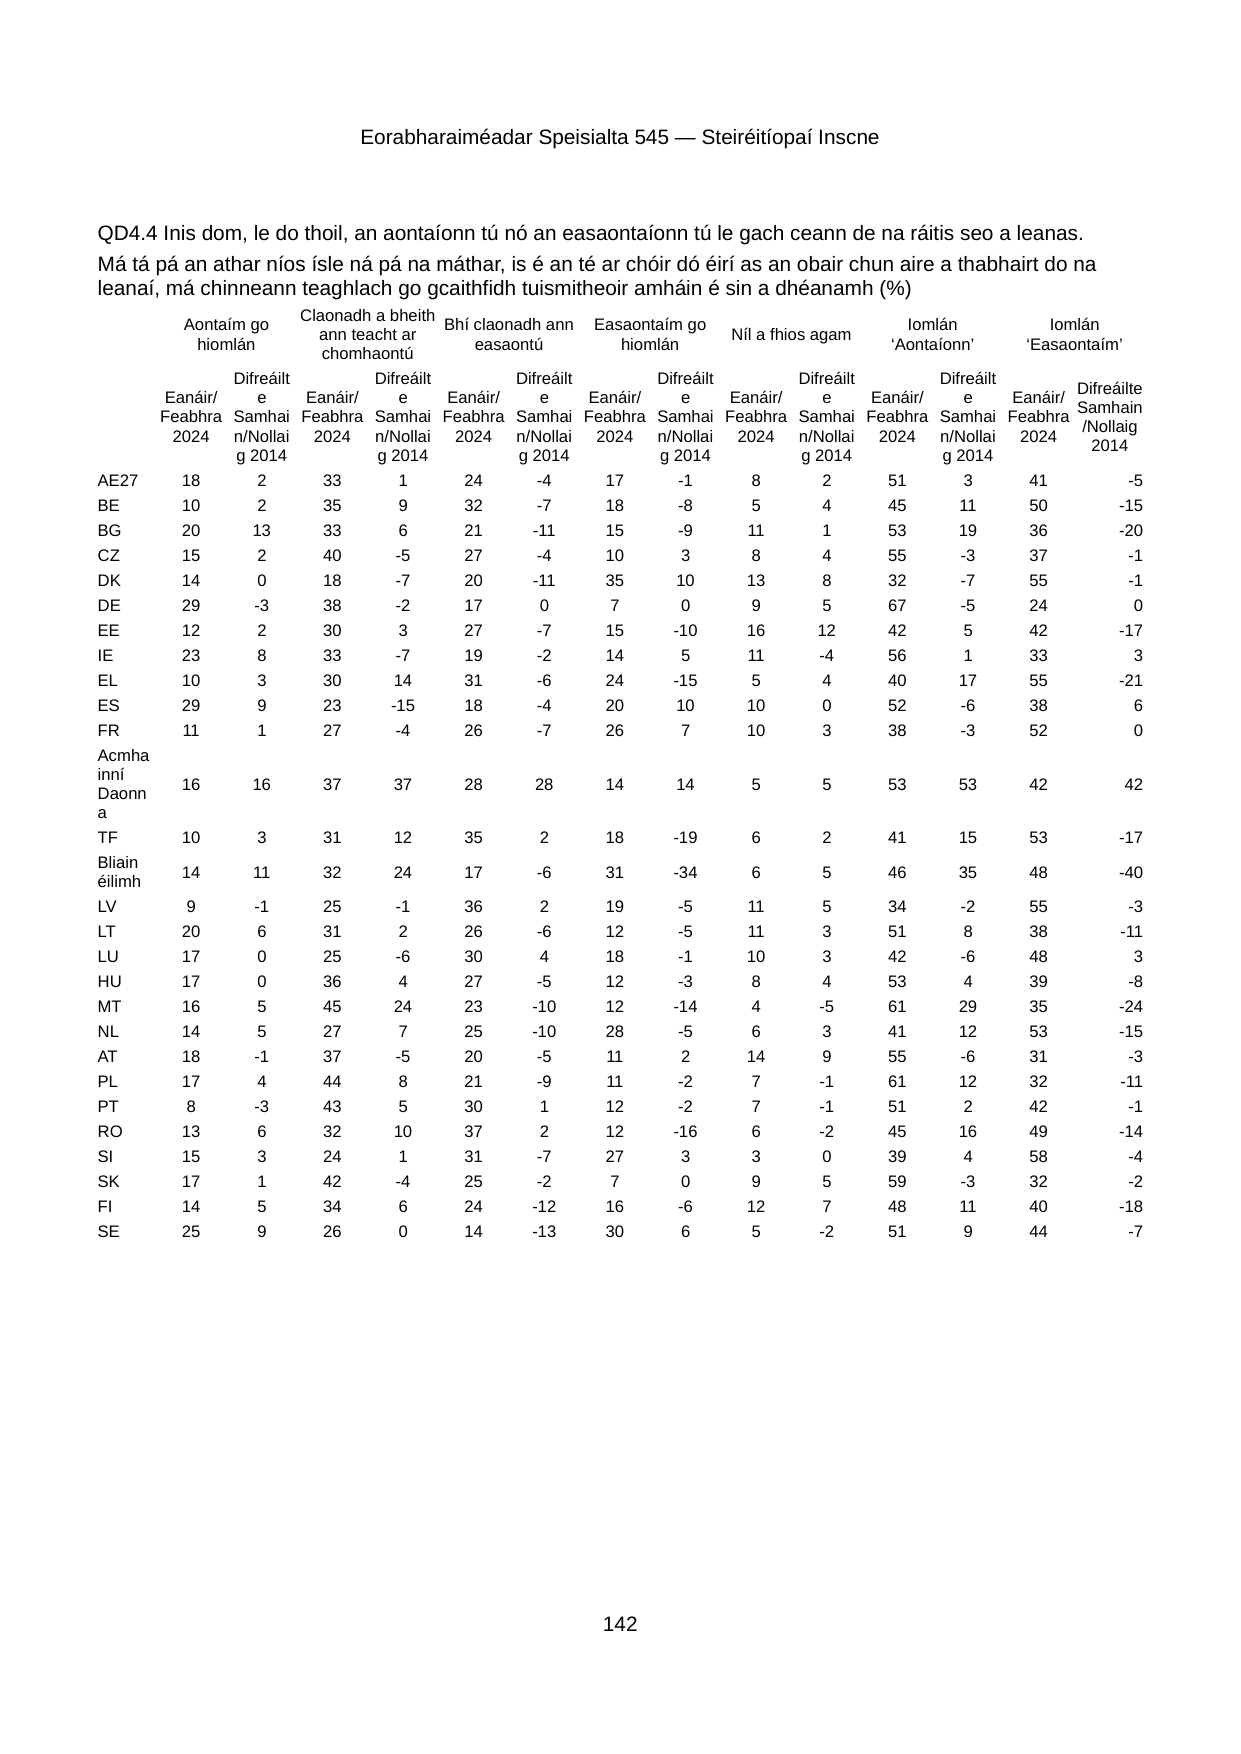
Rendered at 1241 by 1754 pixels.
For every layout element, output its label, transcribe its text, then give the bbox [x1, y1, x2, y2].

table_cell 45 [862, 493, 932, 518]
table_cell 4 [791, 493, 862, 518]
table_cell 4 [721, 994, 791, 1019]
table_cell 29 [156, 693, 226, 718]
table_cell 10 [156, 825, 226, 850]
table_cell 38 [297, 593, 367, 618]
table_cell Easaontaím go hiomlán [579, 303, 721, 366]
table_cell 0 [226, 969, 297, 994]
table_cell -4 [509, 693, 579, 718]
table_cell 17 [438, 850, 509, 894]
table_cell 27 [438, 618, 509, 643]
table_cell 44 [1003, 1219, 1074, 1244]
table_cell 7 [721, 1094, 791, 1119]
table_cell -11 [1074, 919, 1146, 944]
table_cell -24 [1074, 994, 1146, 1019]
table_cell 24 [438, 1194, 509, 1219]
table_cell 8 [933, 919, 1003, 944]
table_cell 8 [791, 568, 862, 593]
table_cell -18 [1074, 1194, 1146, 1219]
table_cell -2 [509, 1169, 579, 1194]
table_cell 12 [791, 618, 862, 643]
table_cell 28 [509, 743, 579, 825]
table_cell 5 [226, 1019, 297, 1044]
table_cell SK [95, 1169, 156, 1194]
table_cell -5 [791, 994, 862, 1019]
table_cell 40 [1003, 1194, 1074, 1219]
table_cell -2 [650, 1094, 721, 1119]
table_cell 0 [791, 1144, 862, 1169]
table_cell -7 [509, 493, 579, 518]
table_cell 8 [721, 969, 791, 994]
table_cell 26 [297, 1219, 367, 1244]
table_cell 8 [156, 1094, 226, 1119]
table_cell 52 [862, 693, 932, 718]
table_cell 11 [721, 919, 791, 944]
table_cell 19 [933, 518, 1003, 543]
table_cell -3 [933, 718, 1003, 743]
table_cell 15 [156, 1144, 226, 1169]
table_cell 8 [721, 468, 791, 493]
table_cell 14 [156, 1194, 226, 1219]
table_cell 4 [226, 1069, 297, 1094]
table_cell 2 [933, 1094, 1003, 1119]
table_cell -1 [226, 894, 297, 919]
table_cell 27 [438, 543, 509, 568]
table_cell 33 [1003, 643, 1074, 668]
table_cell Eanáir/Feabhra 2024 [438, 366, 509, 468]
table_cell -15 [1074, 1019, 1146, 1044]
table_cell -10 [509, 994, 579, 1019]
table_cell FI [95, 1194, 156, 1219]
table_cell 5 [721, 743, 791, 825]
table_cell 12 [721, 1194, 791, 1219]
table_cell -13 [509, 1219, 579, 1244]
table_cell -7 [933, 568, 1003, 593]
table_cell 18 [156, 468, 226, 493]
table_cell 13 [156, 1119, 226, 1144]
table_cell 38 [862, 718, 932, 743]
table_cell SE [95, 1219, 156, 1244]
table_cell 5 [791, 894, 862, 919]
table_cell 0 [368, 1219, 438, 1244]
table_cell 23 [156, 643, 226, 668]
table_cell 16 [933, 1119, 1003, 1144]
table_cell -3 [1074, 894, 1146, 919]
table_cell Difreáilte Samhain/Nollaig 2014 [509, 366, 579, 468]
table_cell PT [95, 1094, 156, 1119]
table_cell -3 [226, 593, 297, 618]
table_cell 25 [438, 1019, 509, 1044]
table_cell -2 [650, 1069, 721, 1094]
table_cell NL [95, 1019, 156, 1044]
table_cell -5 [650, 894, 721, 919]
table_cell -40 [1074, 850, 1146, 894]
table_cell 2 [368, 919, 438, 944]
table_cell 5 [721, 668, 791, 693]
table_cell -1 [1074, 543, 1146, 568]
table_cell -4 [509, 468, 579, 493]
table_cell -9 [650, 518, 721, 543]
table_cell 2 [226, 543, 297, 568]
table_cell 48 [862, 1194, 932, 1219]
table_cell 51 [862, 468, 932, 493]
table_cell 5 [791, 850, 862, 894]
table_cell 31 [579, 850, 650, 894]
table_cell 6 [721, 850, 791, 894]
table_cell -7 [1074, 1219, 1146, 1244]
table_cell 43 [297, 1094, 367, 1119]
table_cell 4 [933, 969, 1003, 994]
table_cell 16 [156, 994, 226, 1019]
table_cell 55 [1003, 568, 1074, 593]
table_cell 38 [1003, 693, 1074, 718]
table_cell 30 [297, 668, 367, 693]
table_cell 40 [297, 543, 367, 568]
table_cell 9 [791, 1044, 862, 1069]
table_cell 20 [156, 518, 226, 543]
table_cell 41 [862, 825, 932, 850]
table_cell 3 [226, 1144, 297, 1169]
table_cell 30 [579, 1219, 650, 1244]
table_cell 35 [438, 825, 509, 850]
table_cell -7 [509, 718, 579, 743]
table_cell 11 [721, 518, 791, 543]
table_cell 20 [438, 1044, 509, 1069]
table_cell 20 [438, 568, 509, 593]
table_cell -2 [933, 894, 1003, 919]
table_cell 10 [721, 693, 791, 718]
table_cell -4 [368, 1169, 438, 1194]
table_cell -4 [509, 543, 579, 568]
table_cell -2 [368, 593, 438, 618]
table_cell 14 [579, 643, 650, 668]
table_cell 39 [862, 1144, 932, 1169]
table_cell AT [95, 1044, 156, 1069]
table_cell -17 [1074, 618, 1146, 643]
table_cell 5 [226, 1194, 297, 1219]
table_cell 24 [579, 668, 650, 693]
table_cell Eanáir/Feabhra 2024 [1003, 366, 1074, 468]
table_cell -4 [368, 718, 438, 743]
table_cell 42 [862, 944, 932, 969]
table_cell AE27 [95, 468, 156, 493]
table_cell 36 [297, 969, 367, 994]
table_cell 28 [579, 1019, 650, 1044]
table_cell 17 [156, 1169, 226, 1194]
table_cell 5 [791, 1169, 862, 1194]
table_cell 48 [1003, 850, 1074, 894]
table_cell 8 [226, 643, 297, 668]
table_cell 11 [226, 850, 297, 894]
table_cell 10 [156, 493, 226, 518]
table_cell 50 [1003, 493, 1074, 518]
table_cell Níl a fhios agam [721, 303, 862, 366]
table_cell 37 [297, 743, 367, 825]
table_cell 25 [156, 1219, 226, 1244]
table_cell Iomlán ‘Aontaíonn’ [862, 303, 1003, 366]
table_cell 14 [156, 1019, 226, 1044]
table_cell 9 [226, 693, 297, 718]
table_cell CZ [95, 543, 156, 568]
table_cell ES [95, 693, 156, 718]
table_cell 6 [650, 1219, 721, 1244]
table_cell -5 [650, 1019, 721, 1044]
table_cell 1 [226, 1169, 297, 1194]
table_cell 37 [438, 1119, 509, 1144]
table_cell -7 [509, 1144, 579, 1169]
table_cell 2 [509, 825, 579, 850]
table_cell -7 [368, 643, 438, 668]
table_cell 15 [933, 825, 1003, 850]
table_cell 61 [862, 1069, 932, 1094]
table_cell 3 [1074, 643, 1146, 668]
table_cell 32 [1003, 1169, 1074, 1194]
table_cell 41 [1003, 468, 1074, 493]
table_cell MT [95, 994, 156, 1019]
table_cell 2 [791, 825, 862, 850]
table_cell 3 [933, 468, 1003, 493]
table_cell 10 [650, 693, 721, 718]
table_cell 0 [226, 568, 297, 593]
table_cell 11 [579, 1044, 650, 1069]
table_cell Difreáilte Samhain/Nollaig 2014 [1074, 366, 1146, 468]
table_cell 5 [721, 1219, 791, 1244]
table_cell -1 [791, 1094, 862, 1119]
table_cell 23 [438, 994, 509, 1019]
table_cell 49 [1003, 1119, 1074, 1144]
table_cell 0 [1074, 718, 1146, 743]
table_cell 42 [1003, 743, 1074, 825]
table_cell 32 [438, 493, 509, 518]
table_cell 35 [297, 493, 367, 518]
table_cell 53 [933, 743, 1003, 825]
table_cell 42 [1074, 743, 1146, 825]
table_cell DK [95, 568, 156, 593]
table_cell 9 [933, 1219, 1003, 1244]
table_cell 40 [862, 668, 932, 693]
table_cell Má tá pá an athar níos ísle ná pá na máthar, is é an té ar chóir dó éirí as an obair chun aire a thabhairt do na leanaí, má chinneann teaghlach go gcaithfidh tuismitheoir amháin é sin a dhéanamh (%) [95, 249, 1146, 303]
table_cell -15 [368, 693, 438, 718]
table_cell 16 [721, 618, 791, 643]
table_cell 24 [368, 850, 438, 894]
table_cell 55 [862, 543, 932, 568]
table_cell -6 [509, 850, 579, 894]
table_cell 0 [1074, 593, 1146, 618]
table_cell 35 [579, 568, 650, 593]
table_cell 51 [862, 919, 932, 944]
table_cell 5 [650, 643, 721, 668]
table_cell 15 [579, 618, 650, 643]
table_cell SI [95, 1144, 156, 1169]
table_cell 55 [862, 1044, 932, 1069]
table_cell 45 [297, 994, 367, 1019]
table_cell -6 [650, 1194, 721, 1219]
table_cell 42 [1003, 618, 1074, 643]
table_cell -1 [650, 944, 721, 969]
table_cell -21 [1074, 668, 1146, 693]
table_cell Difreáilte Samhain/Nollaig 2014 [650, 366, 721, 468]
table_cell 16 [156, 743, 226, 825]
table_cell 44 [297, 1069, 367, 1094]
table_cell Claonadh a bheith ann teacht ar chomhaontú [297, 303, 438, 366]
table_cell -3 [933, 1169, 1003, 1194]
table_cell 37 [297, 1044, 367, 1069]
table_cell 20 [156, 919, 226, 944]
table_cell 32 [297, 850, 367, 894]
table_cell 0 [226, 944, 297, 969]
table_cell 37 [1003, 543, 1074, 568]
table_cell -1 [1074, 1094, 1146, 1119]
table_cell 18 [156, 1044, 226, 1069]
table_cell -2 [1074, 1169, 1146, 1194]
table_cell 12 [579, 1094, 650, 1119]
table_cell 12 [156, 618, 226, 643]
table_cell 53 [1003, 1019, 1074, 1044]
table_cell Difreáilte Samhain/Nollaig 2014 [368, 366, 438, 468]
table_cell 21 [438, 518, 509, 543]
table_cell 6 [368, 1194, 438, 1219]
table_cell 35 [933, 850, 1003, 894]
table_cell 51 [862, 1219, 932, 1244]
table_cell 7 [368, 1019, 438, 1044]
table_cell 0 [791, 693, 862, 718]
table_cell 24 [368, 994, 438, 1019]
table_cell HU [95, 969, 156, 994]
table_cell 32 [297, 1119, 367, 1144]
table_cell 17 [438, 593, 509, 618]
table_cell 25 [297, 944, 367, 969]
table_cell 48 [1003, 944, 1074, 969]
table_cell 17 [579, 468, 650, 493]
table_cell 14 [368, 668, 438, 693]
table_cell 24 [1003, 593, 1074, 618]
table_cell 26 [438, 919, 509, 944]
table_cell 24 [297, 1144, 367, 1169]
table_cell LV [95, 894, 156, 919]
table_cell 14 [650, 743, 721, 825]
table_cell 17 [933, 668, 1003, 693]
table_cell 2 [226, 493, 297, 518]
table_cell -5 [650, 919, 721, 944]
table_cell 26 [438, 718, 509, 743]
table_cell -15 [650, 668, 721, 693]
table_cell 31 [297, 825, 367, 850]
table_cell 11 [721, 894, 791, 919]
table_cell 30 [438, 1094, 509, 1119]
table_cell 53 [862, 518, 932, 543]
table_cell 1 [933, 643, 1003, 668]
table_cell 2 [226, 618, 297, 643]
table_cell -2 [791, 1119, 862, 1144]
table_cell 13 [226, 518, 297, 543]
table_cell 11 [721, 643, 791, 668]
table_cell 29 [933, 994, 1003, 1019]
table_cell 31 [438, 668, 509, 693]
table_cell 12 [579, 919, 650, 944]
table_cell 56 [862, 643, 932, 668]
table_cell 42 [1003, 1094, 1074, 1119]
table_cell 8 [368, 1069, 438, 1094]
table_cell 2 [509, 894, 579, 919]
table_cell 1 [791, 518, 862, 543]
table_cell 0 [509, 593, 579, 618]
table_cell -1 [1074, 568, 1146, 593]
table_cell Eanáir/Feabhra 2024 [156, 366, 226, 468]
table_cell 29 [156, 593, 226, 618]
table_cell 4 [509, 944, 579, 969]
table_cell 31 [438, 1144, 509, 1169]
table_cell -12 [509, 1194, 579, 1219]
table_cell -8 [1074, 969, 1146, 994]
table_cell 12 [933, 1069, 1003, 1094]
table_cell 5 [933, 618, 1003, 643]
table_cell 9 [721, 1169, 791, 1194]
table_cell 6 [1074, 693, 1146, 718]
table_cell -3 [1074, 1044, 1146, 1069]
table_cell 3 [791, 1019, 862, 1044]
table_header QD4.4 Inis dom, le do thoil, an aontaíonn tú nó an easaontaíonn tú le gach ceann de na ráitis seo a leanas. [95, 217, 1146, 249]
table_cell 25 [438, 1169, 509, 1194]
table_cell 53 [862, 743, 932, 825]
table_cell 12 [579, 994, 650, 1019]
table_cell 17 [156, 1069, 226, 1094]
table_cell 7 [791, 1194, 862, 1219]
table_cell -3 [933, 543, 1003, 568]
table_cell 1 [368, 1144, 438, 1169]
table_cell 12 [579, 1119, 650, 1144]
table_cell 9 [156, 894, 226, 919]
table_cell -19 [650, 825, 721, 850]
table_cell -7 [509, 618, 579, 643]
table_cell 31 [1003, 1044, 1074, 1069]
table_cell 5 [791, 593, 862, 618]
table_cell 3 [791, 718, 862, 743]
table_cell 38 [1003, 919, 1074, 944]
table_cell Eanáir/Feabhra 2024 [721, 366, 791, 468]
table_cell -11 [509, 518, 579, 543]
table_cell 53 [1003, 825, 1074, 850]
table_cell 30 [297, 618, 367, 643]
table_cell Eanáir/Feabhra 2024 [297, 366, 367, 468]
table_cell -11 [1074, 1069, 1146, 1094]
table_cell 3 [226, 668, 297, 693]
table_cell 27 [297, 718, 367, 743]
table_cell IE [95, 643, 156, 668]
table_cell -6 [933, 944, 1003, 969]
table_cell -16 [650, 1119, 721, 1144]
table_cell 26 [579, 718, 650, 743]
table_cell -7 [368, 568, 438, 593]
table_cell 2 [509, 1119, 579, 1144]
table_cell -6 [933, 693, 1003, 718]
table_cell 32 [1003, 1069, 1074, 1094]
table_cell FR [95, 718, 156, 743]
table_cell -1 [226, 1044, 297, 1069]
table_cell 36 [438, 894, 509, 919]
table_cell 30 [438, 944, 509, 969]
table_cell 61 [862, 994, 932, 1019]
table_cell 19 [579, 894, 650, 919]
table_cell 11 [933, 1194, 1003, 1219]
table_cell Difreáilte Samhain/Nollaig 2014 [226, 366, 297, 468]
table_cell 32 [862, 568, 932, 593]
table_cell 17 [156, 969, 226, 994]
table_cell -15 [1074, 493, 1146, 518]
table_cell Eanáir/Feabhra 2024 [862, 366, 932, 468]
table_cell 14 [579, 743, 650, 825]
table_cell -8 [650, 493, 721, 518]
table_cell 9 [368, 493, 438, 518]
table_cell Difreáilte Samhain/Nollaig 2014 [933, 366, 1003, 468]
table_cell -2 [791, 1219, 862, 1244]
table_cell Bhí claonadh ann easaontú [438, 303, 579, 366]
table_cell 10 [156, 668, 226, 693]
table_cell -9 [509, 1069, 579, 1094]
table_cell -6 [509, 668, 579, 693]
table_cell 10 [368, 1119, 438, 1144]
table_cell Eanáir/Feabhra 2024 [579, 366, 650, 468]
table_cell 1 [368, 468, 438, 493]
table_cell 7 [579, 593, 650, 618]
table_cell 41 [862, 1019, 932, 1044]
table_cell -14 [1074, 1119, 1146, 1144]
table_cell 59 [862, 1169, 932, 1194]
table_cell 45 [862, 1119, 932, 1144]
table_cell 3 [650, 543, 721, 568]
table_cell -34 [650, 850, 721, 894]
table_cell Iomlán ‘Easaontaím’ [1003, 303, 1146, 366]
table_cell 55 [1003, 894, 1074, 919]
table_cell 14 [721, 1044, 791, 1069]
table_cell TF [95, 825, 156, 850]
table_cell 11 [156, 718, 226, 743]
table_cell -1 [791, 1069, 862, 1094]
table_cell -5 [509, 1044, 579, 1069]
table_cell -3 [650, 969, 721, 994]
table_cell 6 [721, 825, 791, 850]
table_cell 11 [579, 1069, 650, 1094]
table_cell 10 [579, 543, 650, 568]
table_cell RO [95, 1119, 156, 1144]
table_cell 3 [1074, 944, 1146, 969]
table_cell LT [95, 919, 156, 944]
table_cell 3 [791, 919, 862, 944]
table_cell EE [95, 618, 156, 643]
table_cell 2 [791, 468, 862, 493]
table_cell -20 [1074, 518, 1146, 543]
table_cell 11 [933, 493, 1003, 518]
table_cell -6 [933, 1044, 1003, 1069]
table_cell 15 [156, 543, 226, 568]
table_cell 20 [579, 693, 650, 718]
table_cell 9 [721, 593, 791, 618]
table_cell -5 [1074, 468, 1146, 493]
table_cell 27 [579, 1144, 650, 1169]
table_cell 23 [297, 693, 367, 718]
table_cell 33 [297, 468, 367, 493]
table_cell -14 [650, 994, 721, 1019]
table_cell 7 [650, 718, 721, 743]
table_cell 16 [579, 1194, 650, 1219]
table_cell 2 [226, 468, 297, 493]
table_cell [95, 366, 156, 468]
table_cell 2 [650, 1044, 721, 1069]
table_cell 28 [438, 743, 509, 825]
table_cell -5 [933, 593, 1003, 618]
table_cell 35 [1003, 994, 1074, 1019]
table_cell LU [95, 944, 156, 969]
table_cell 0 [650, 593, 721, 618]
table_cell 53 [862, 969, 932, 994]
table_cell DE [95, 593, 156, 618]
table_cell -5 [368, 543, 438, 568]
table_cell EL [95, 668, 156, 693]
table_cell 6 [226, 1119, 297, 1144]
table_cell Bliain éilimh [95, 850, 156, 894]
table_cell 6 [226, 919, 297, 944]
table_cell 4 [368, 969, 438, 994]
table_cell 0 [650, 1169, 721, 1194]
table_cell 4 [933, 1144, 1003, 1169]
table_cell -1 [368, 894, 438, 919]
table_cell 19 [438, 643, 509, 668]
table_cell 67 [862, 593, 932, 618]
table_cell 18 [579, 944, 650, 969]
table_cell 16 [226, 743, 297, 825]
table_cell -6 [509, 919, 579, 944]
table_cell 14 [438, 1219, 509, 1244]
table_cell 4 [791, 543, 862, 568]
table_cell 3 [650, 1144, 721, 1169]
table_cell 39 [1003, 969, 1074, 994]
table_cell 25 [297, 894, 367, 919]
table_cell 31 [297, 919, 367, 944]
table_cell -10 [509, 1019, 579, 1044]
table_cell 33 [297, 643, 367, 668]
table_cell 18 [579, 825, 650, 850]
table_cell PL [95, 1069, 156, 1094]
table_cell 7 [721, 1069, 791, 1094]
table_cell -4 [1074, 1144, 1146, 1169]
table_cell Difreáilte Samhain/Nollaig 2014 [791, 366, 862, 468]
table_cell 10 [721, 718, 791, 743]
table_cell -2 [509, 643, 579, 668]
table_cell 6 [721, 1019, 791, 1044]
table_cell 52 [1003, 718, 1074, 743]
table_cell 27 [438, 969, 509, 994]
table_cell 55 [1003, 668, 1074, 693]
table_cell -10 [650, 618, 721, 643]
table_cell 6 [368, 518, 438, 543]
table_cell 3 [721, 1144, 791, 1169]
table_cell 13 [721, 568, 791, 593]
table_cell 12 [933, 1019, 1003, 1044]
table_cell 10 [721, 944, 791, 969]
table_cell 18 [579, 493, 650, 518]
table_cell 5 [721, 493, 791, 518]
table_cell 58 [1003, 1144, 1074, 1169]
table_cell 42 [862, 618, 932, 643]
table_cell 6 [721, 1119, 791, 1144]
table_cell BG [95, 518, 156, 543]
table_cell 8 [721, 543, 791, 568]
table_cell -5 [368, 1044, 438, 1069]
table_cell 7 [579, 1169, 650, 1194]
table_cell 5 [226, 994, 297, 1019]
table_cell BE [95, 493, 156, 518]
table_cell -5 [509, 969, 579, 994]
table_cell Acmhainní Daonna [95, 743, 156, 825]
table_cell 12 [368, 825, 438, 850]
table_cell 10 [650, 568, 721, 593]
table_cell 5 [791, 743, 862, 825]
table_cell 3 [368, 618, 438, 643]
table_cell 17 [156, 944, 226, 969]
table_cell 14 [156, 850, 226, 894]
table_cell 34 [297, 1194, 367, 1219]
table_cell 21 [438, 1069, 509, 1094]
table_cell 18 [438, 693, 509, 718]
table_cell 3 [791, 944, 862, 969]
table_cell -6 [368, 944, 438, 969]
table_cell 42 [297, 1169, 367, 1194]
table_cell 1 [509, 1094, 579, 1119]
table_cell 36 [1003, 518, 1074, 543]
table_cell 33 [297, 518, 367, 543]
table_cell 9 [226, 1219, 297, 1244]
table_cell 4 [791, 668, 862, 693]
table_cell 3 [226, 825, 297, 850]
table_cell -4 [791, 643, 862, 668]
table_cell 15 [579, 518, 650, 543]
table_cell 27 [297, 1019, 367, 1044]
table_cell -11 [509, 568, 579, 593]
table_cell 18 [297, 568, 367, 593]
table_cell -3 [226, 1094, 297, 1119]
table_cell [95, 303, 156, 366]
table_cell 14 [156, 568, 226, 593]
table_cell 37 [368, 743, 438, 825]
table_cell 51 [862, 1094, 932, 1119]
table_cell 4 [791, 969, 862, 994]
table_cell 34 [862, 894, 932, 919]
table_cell -1 [650, 468, 721, 493]
table_cell 46 [862, 850, 932, 894]
table_cell 12 [579, 969, 650, 994]
table_cell 24 [438, 468, 509, 493]
table_cell -17 [1074, 825, 1146, 850]
table_cell 1 [226, 718, 297, 743]
table_cell 5 [368, 1094, 438, 1119]
table_cell Aontaím go hiomlán [156, 303, 297, 366]
